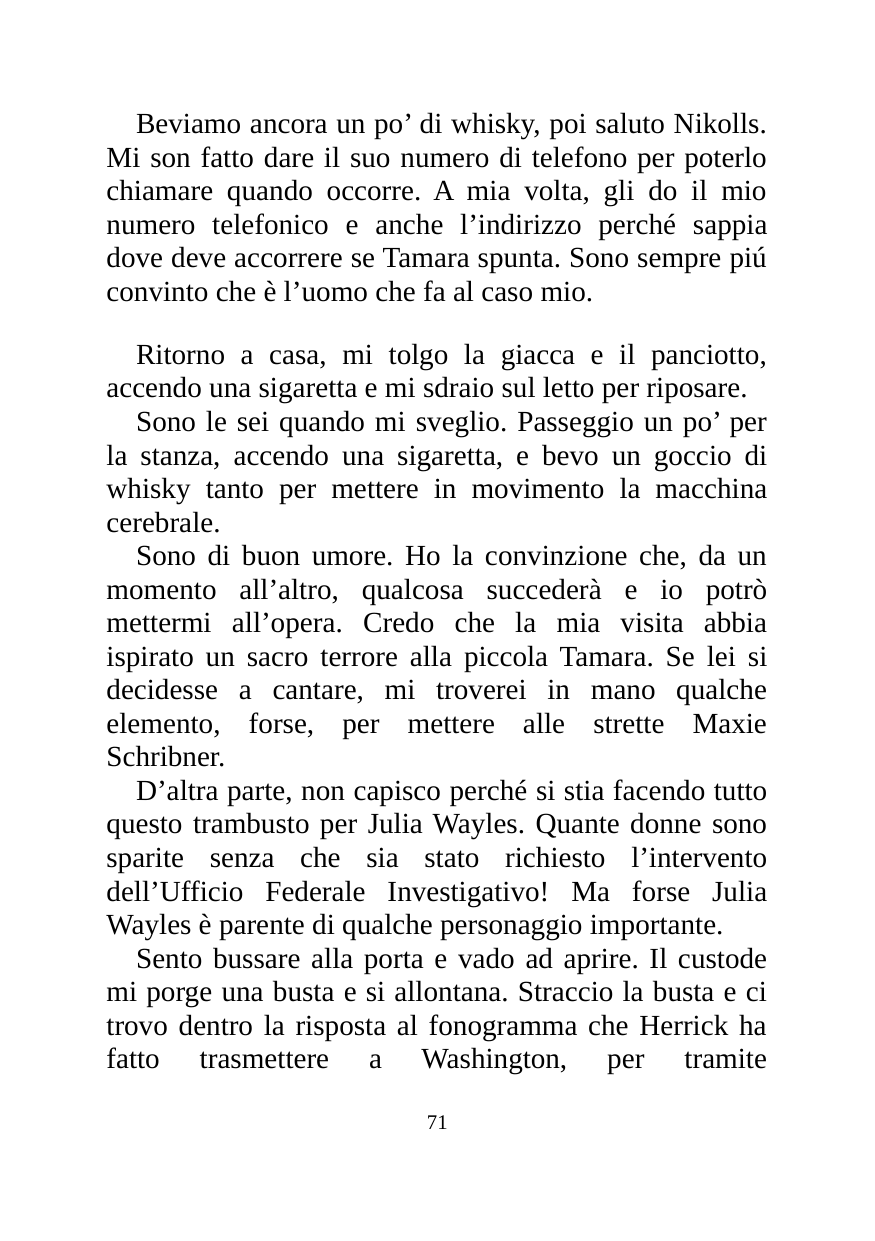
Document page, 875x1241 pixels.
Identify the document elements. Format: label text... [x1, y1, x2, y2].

text Beviamo ancora un po’ di whisky, poi saluto Nikolls. Mi son fatto dare il suo numero di telefono per poterlo chiamare quando occorre. A mia volta, gli do il mio numero telefonico e anche l’indirizzo perché sappia dove deve accorrere se Tamara spunta. Sono sempre piú convinto che è l’uomo che fa al caso mio. [106, 106, 768, 307]
text Ritorno a casa, mi tolgo la giacca e il panciotto, accendo una sigaretta e mi sdraio sul letto per riposare. [106, 337, 768, 404]
text Sono le sei quando mi sveglio. Passeggio un po’ per la stanza, accendo una sigaretta, e bevo un goccio di whisky tanto per mettere in movimento la macchina cerebrale. [106, 404, 768, 538]
text Sento bussare alla porta e vado ad aprire. Il custode mi porge una busta e si allontana. Straccio la busta e ci trovo dentro la risposta al fonogramma che Herrick ha fatto trasmettere a Washington, per tramite [106, 941, 768, 1075]
text D’altra parte, non capisco perché si stia facendo tutto questo trambusto per Julia Wayles. Quante donne sono sparite senza che sia stato richiesto l’intervento dell’Ufficio Federale Investigativo! Ma forse Julia Wayles è parente di qualche personaggio importante. [106, 773, 768, 941]
text Sono di buon umore. Ho la convinzione che, da un momento all’altro, qualcosa succederà e io potrò mettermi all’opera. Credo che la mia visita abbia ispirato un sacro terrore alla piccola Tamara. Se lei si decidesse a cantare, mi troverei in mano qualche elemento, forse, per mettere alle strette Maxie Schribner. [106, 538, 768, 773]
